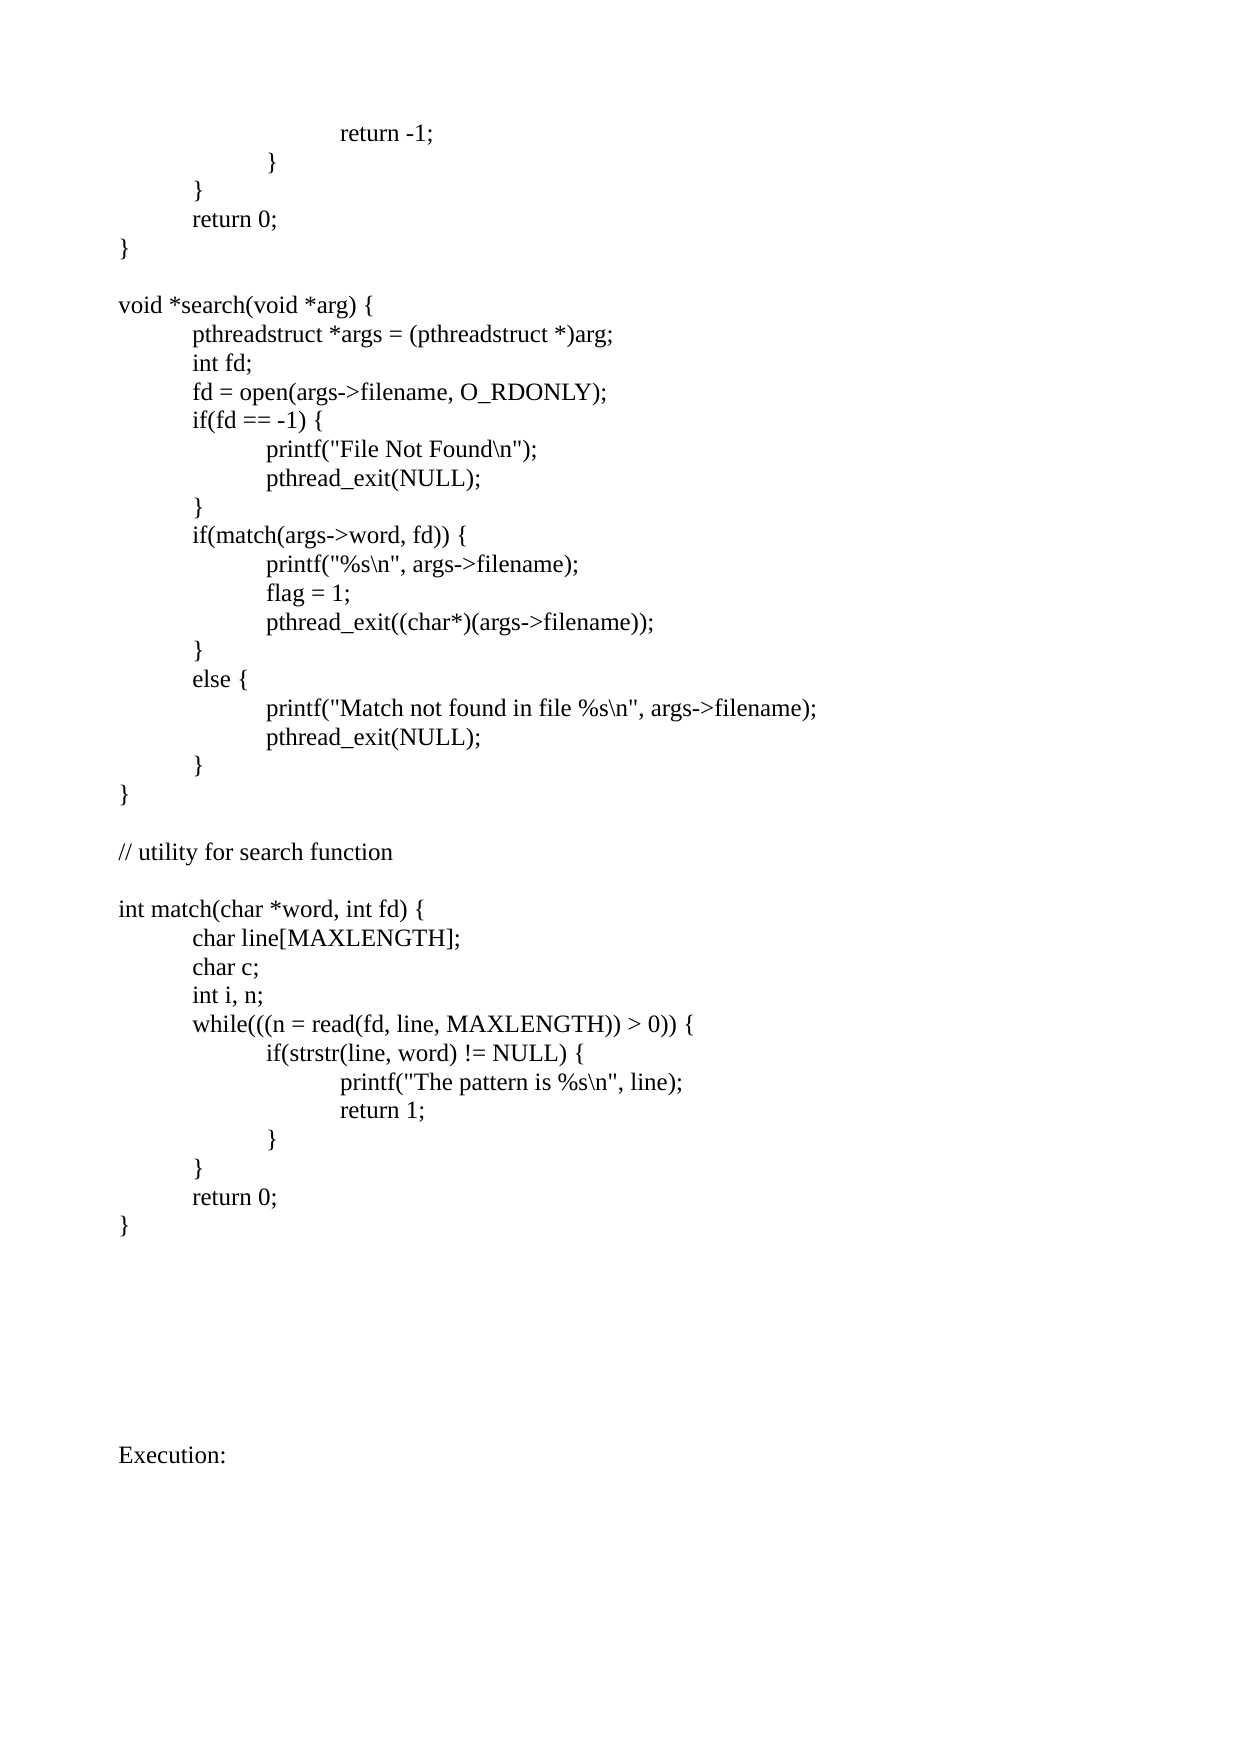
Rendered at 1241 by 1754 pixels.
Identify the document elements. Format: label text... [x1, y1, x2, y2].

text else { [118, 664, 1122, 693]
text } [118, 1211, 1122, 1239]
text } [118, 1124, 1122, 1153]
text } [118, 233, 1122, 262]
text while(((n = read(fd, line, MAXLENGTH)) > 0)) { [118, 1009, 1122, 1038]
text int fd; [118, 348, 1122, 377]
text // utility for search function [118, 837, 1122, 866]
text int match(char *word, int fd) { [118, 894, 1122, 923]
text return 1; [118, 1096, 1122, 1124]
text } [118, 779, 1122, 808]
text return 0; [118, 1182, 1122, 1211]
text char c; [118, 952, 1122, 981]
text pthread_exit((char*)(args->filename)); [118, 607, 1122, 636]
text if(strstr(line, word) != NULL) { [118, 1038, 1122, 1067]
text pthreadstruct *args = (pthreadstruct *)arg; [118, 319, 1122, 348]
text if(match(args->word, fd)) { [118, 521, 1122, 549]
text } [118, 751, 1122, 779]
text if(fd == -1) { [118, 406, 1122, 434]
text void *search(void *arg) { [118, 291, 1122, 319]
text } [118, 636, 1122, 664]
text pthread_exit(NULL); [118, 463, 1122, 492]
text flag = 1; [118, 578, 1122, 607]
text char line[MAXLENGTH]; [118, 923, 1122, 952]
text printf("The pattern is %s\n", line); [118, 1067, 1122, 1096]
text printf("%s\n", args->filename); [118, 549, 1122, 578]
text } [118, 492, 1122, 521]
text return 0; [118, 204, 1122, 233]
text printf("File Not Found\n"); [118, 434, 1122, 463]
text } [118, 1153, 1122, 1182]
text Execution: [118, 1441, 1122, 1469]
text pthread_exit(NULL); [118, 722, 1122, 751]
text fd = open(args->filename, O_RDONLY); [118, 377, 1122, 406]
text } [118, 176, 1122, 204]
text } [118, 147, 1122, 176]
text printf("Match not found in file %s\n", args->filename); [118, 693, 1122, 722]
text return -1; [118, 118, 1122, 147]
text int i, n; [118, 981, 1122, 1009]
